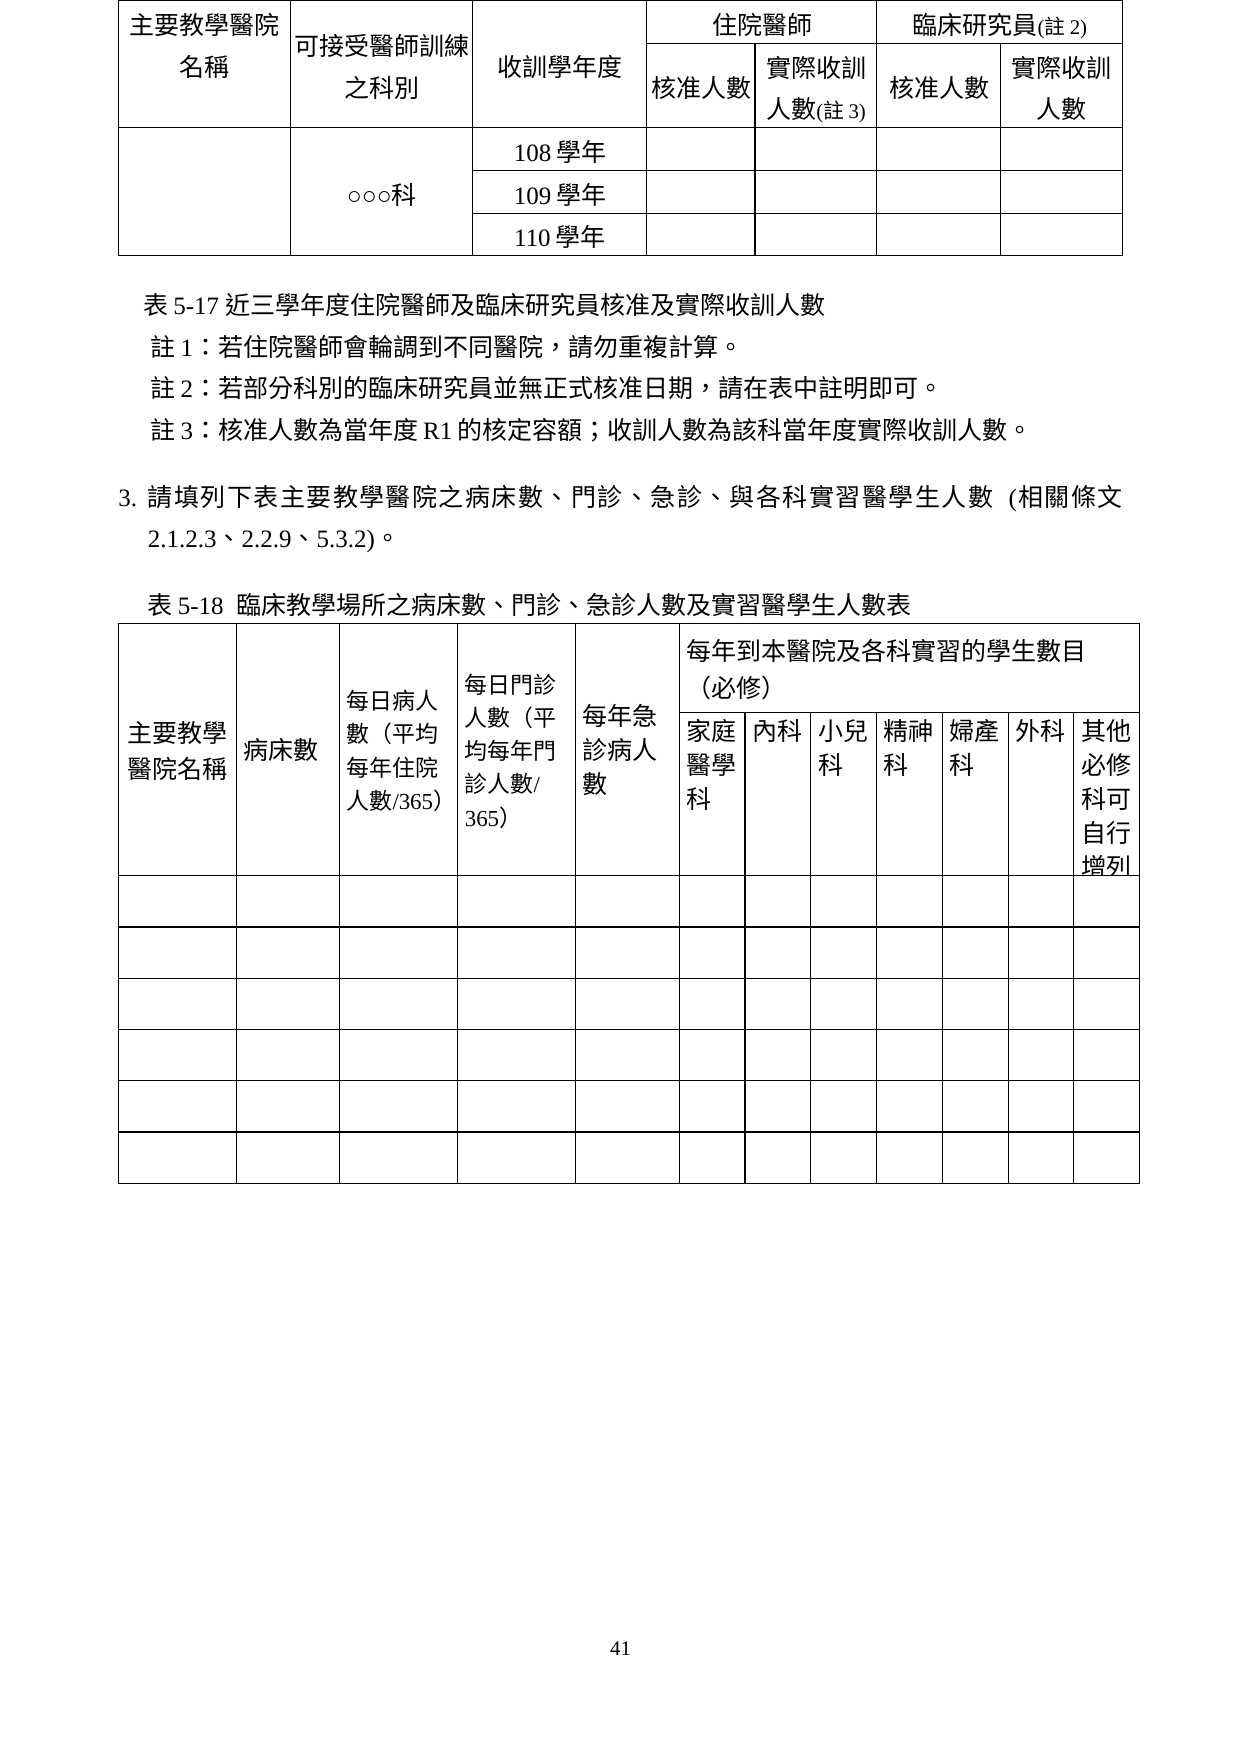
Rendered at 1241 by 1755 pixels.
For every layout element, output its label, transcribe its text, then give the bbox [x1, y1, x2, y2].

table_cell [943, 979, 1008, 1029]
table_cell [1009, 876, 1073, 926]
table_cell [1074, 979, 1139, 1029]
table_header 主要教學醫院名稱 [119, 1, 290, 127]
table_header 每年急 診病人數 [576, 624, 679, 875]
table_cell [237, 1030, 339, 1080]
table_cell [458, 1081, 575, 1131]
table_cell [119, 876, 236, 926]
table_cell [647, 171, 754, 212]
table_cell 核准人數 [647, 44, 754, 127]
table_cell [237, 1133, 339, 1183]
table_cell [1009, 1030, 1073, 1080]
table_cell [943, 928, 1008, 978]
table_cell 實際收訓人數 [1001, 44, 1122, 127]
table_cell 實際收訓人數(註3) [756, 44, 876, 127]
table_cell 108學年 [473, 128, 646, 170]
table_cell [576, 1081, 679, 1131]
table_cell [877, 876, 942, 926]
table_cell 外科 [1009, 713, 1073, 875]
table_cell [340, 1030, 457, 1080]
table_header 每日病人數（平均每年住院人數/365） [340, 624, 457, 875]
table_cell [943, 1081, 1008, 1131]
table_cell [680, 928, 744, 978]
table_cell [340, 876, 457, 926]
table_cell [811, 876, 876, 926]
table_cell [1009, 928, 1073, 978]
table_cell [1001, 128, 1122, 170]
table_cell [1009, 1133, 1073, 1183]
table_cell [877, 1133, 942, 1183]
table_header 每日門診人數（平均每年門診人數/365） [458, 624, 575, 875]
table_cell [119, 979, 236, 1029]
table_cell [1009, 979, 1073, 1029]
table_cell [458, 928, 575, 978]
table_cell [576, 979, 679, 1029]
table_cell [943, 1030, 1008, 1080]
table_cell [237, 1081, 339, 1131]
table_cell [119, 928, 236, 978]
table_header 主要教學醫院名稱 [119, 624, 236, 875]
table_cell [458, 876, 575, 926]
table_cell 精神科 [877, 713, 942, 875]
table_cell [340, 928, 457, 978]
table_cell [877, 1030, 942, 1080]
table_cell [647, 128, 754, 170]
table_cell 小兒科 [811, 713, 876, 875]
table_cell [340, 1133, 457, 1183]
table_cell 內科 [746, 713, 810, 875]
table_cell [877, 171, 1000, 212]
table_cell [811, 1030, 876, 1080]
table_cell [1074, 1133, 1139, 1183]
table_header 每年到本醫院及各科實習的學生數目 （必修） [680, 624, 1139, 712]
table_cell [680, 876, 744, 926]
table_cell [119, 128, 290, 255]
text 表5-17 近三學年度住院醫師及臨床研究員核准及實際收訓人數 [118, 281, 1122, 323]
table_cell [680, 1030, 744, 1080]
table_cell 婦產科 [943, 713, 1008, 875]
table_header 收訓學年度 [473, 1, 646, 127]
table_cell [746, 979, 810, 1029]
table_cell [746, 1133, 810, 1183]
table_cell [680, 1081, 744, 1131]
table_cell [877, 214, 1000, 255]
table_header 臨床研究員(註2) [877, 1, 1122, 43]
table_cell [576, 1030, 679, 1080]
table_cell 其他必修科可自行 增列 [1074, 713, 1139, 875]
table_cell [877, 128, 1000, 170]
table_header 住院醫師 [647, 1, 876, 43]
table_cell [576, 876, 679, 926]
table_cell [746, 876, 810, 926]
table_cell [458, 1133, 575, 1183]
table_cell [1074, 1030, 1139, 1080]
text 註3：核准人數為當年度R1的核定容額；收訓人數為該科當年度實際收訓人數。 [150, 406, 1122, 448]
table_cell [756, 171, 876, 212]
table_cell [576, 1133, 679, 1183]
table_header 可接受醫師訓練之科別 [291, 1, 472, 127]
table_cell [680, 979, 744, 1029]
table_cell [237, 979, 339, 1029]
table_cell [458, 979, 575, 1029]
table_cell [458, 1030, 575, 1080]
table_cell [1074, 928, 1139, 978]
table_cell 109學年 [473, 171, 646, 212]
table_cell [1001, 214, 1122, 255]
text 註1：若住院醫師會輪調到不同醫院，請勿重複計算。 [150, 323, 1122, 364]
table_cell [119, 1030, 236, 1080]
table_cell [1074, 876, 1139, 926]
table_cell [237, 876, 339, 926]
table_cell [576, 928, 679, 978]
table_cell [746, 1081, 810, 1131]
table_cell ○○○科 [291, 128, 472, 255]
table_cell [756, 214, 876, 255]
table_cell [1001, 171, 1122, 212]
table_cell [340, 1081, 457, 1131]
table_cell [756, 128, 876, 170]
table_cell 家庭醫學科 [680, 713, 744, 875]
table_cell [877, 928, 942, 978]
table_cell [340, 979, 457, 1029]
table_cell [877, 1081, 942, 1131]
list 請填列下表主要教學醫院之病床數、門診、急診、與各科實習醫學生人數 (相關條文2.1.2.3、2.2.9、5.3.2)。 [118, 473, 1122, 556]
table_cell [1009, 1081, 1073, 1131]
table_cell [1074, 1081, 1139, 1131]
table_cell [119, 1081, 236, 1131]
table_cell 核准人數 [877, 44, 1000, 127]
table_cell [877, 979, 942, 1029]
table_cell [647, 214, 754, 255]
table_header 病床數 [237, 624, 339, 875]
table_cell [119, 1133, 236, 1183]
table_cell [746, 928, 810, 978]
text 表5-18 臨床教學場所之病床數、門診、急診人數及實習醫學生人數表 [148, 581, 1122, 623]
table_cell [943, 1133, 1008, 1183]
text 註2：若部分科別的臨床研究員並無正式核准日期，請在表中註明即可。 [150, 364, 1122, 406]
table_cell [237, 928, 339, 978]
table_cell [680, 1133, 744, 1183]
table_cell 110學年 [473, 214, 646, 255]
table_cell [943, 876, 1008, 926]
table_cell [811, 1081, 876, 1131]
table_cell [811, 928, 876, 978]
table_cell [746, 1030, 810, 1080]
table_cell [811, 1133, 876, 1183]
table_cell [811, 979, 876, 1029]
